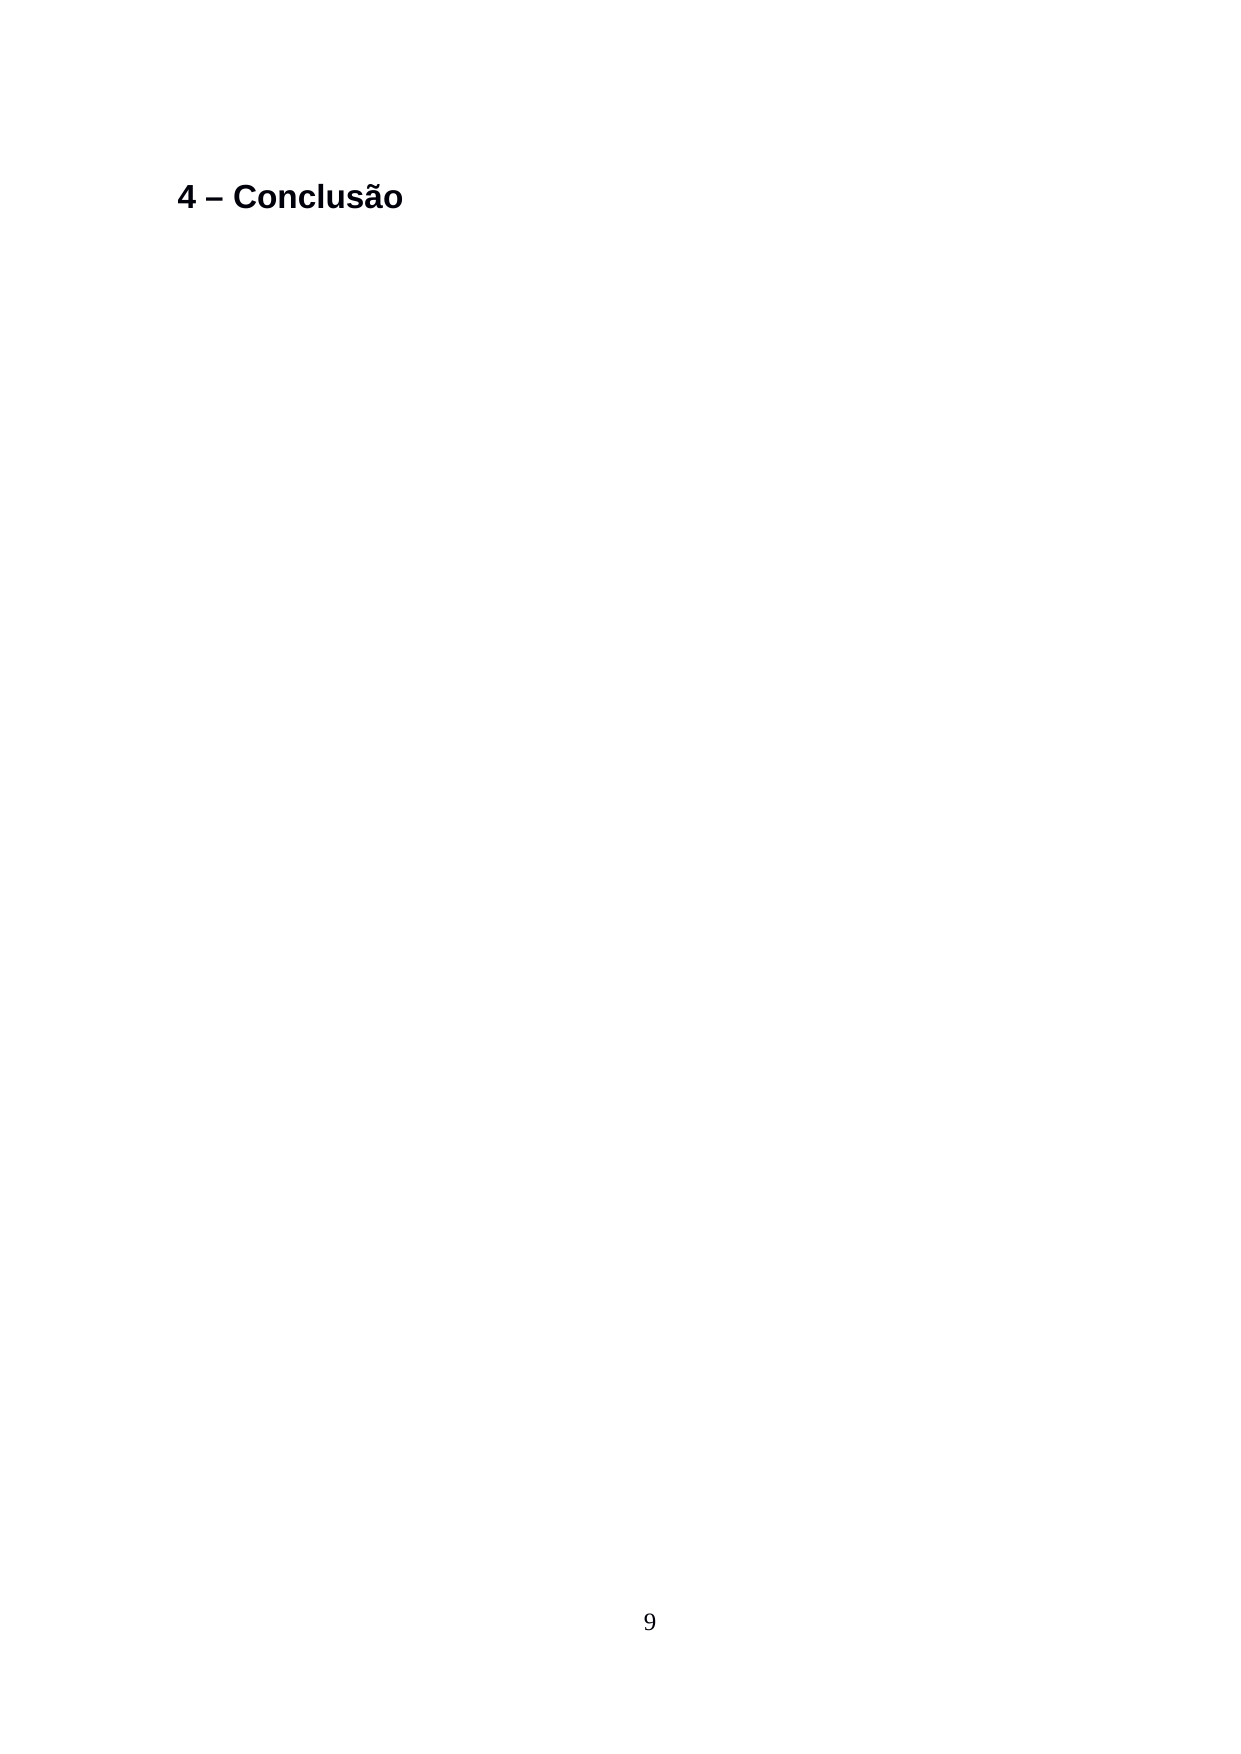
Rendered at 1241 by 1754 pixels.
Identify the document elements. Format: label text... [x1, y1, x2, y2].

text 4 – Conclusão [177, 177, 1122, 216]
